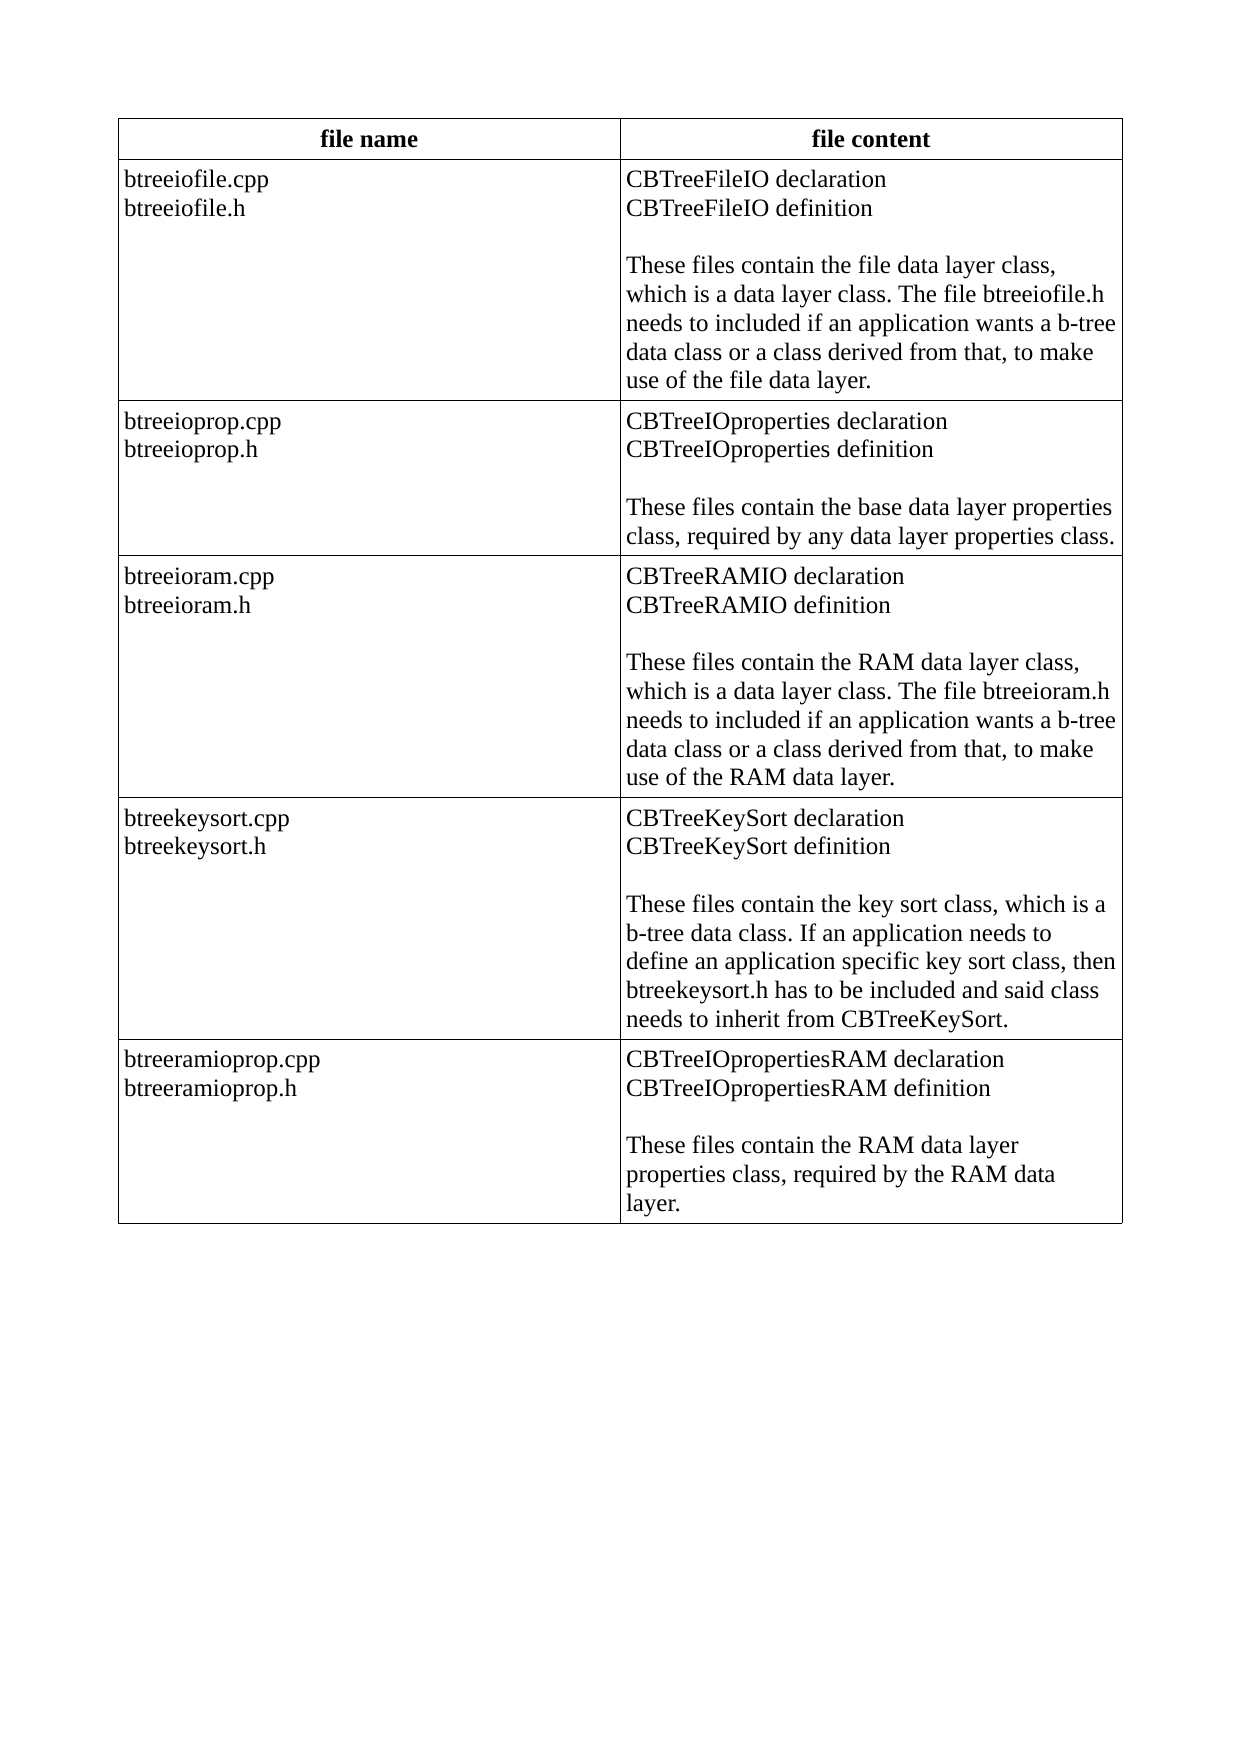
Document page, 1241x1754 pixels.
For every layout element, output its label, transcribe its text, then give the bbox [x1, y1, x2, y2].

table_cell btreeioprop.cpp btreeioprop.h [119, 401, 620, 555]
table_cell CBTreeFileIO declaration CBTreeFileIO definition These files contain the file data layer class, which is a data layer class. The file btreeiofile.h needs to included if an application wants a b-tree data class or a class derived from that, to make use of the file data layer. [621, 160, 1122, 400]
table_cell CBTreeIOpropertiesRAM declaration CBTreeIOpropertiesRAM definition These files contain the RAM data layer properties class, required by the RAM data layer. [621, 1040, 1122, 1222]
table_cell btreeioram.cpp btreeioram.h [119, 556, 620, 797]
table_cell btreeiofile.cpp btreeiofile.h [119, 160, 620, 400]
table_cell CBTreeKeySort declaration CBTreeKeySort definition These files contain the key sort class, which is a b-tree data class. If an application needs to define an application specific key sort class, then btreekeysort.h has to be included and said class needs to inherit from CBTreeKeySort. [621, 798, 1122, 1038]
table_header file content [621, 119, 1122, 158]
table_cell btreeramioprop.cpp btreeramioprop.h [119, 1040, 620, 1222]
table_cell CBTreeIOproperties declaration CBTreeIOproperties definition These files contain the base data layer properties class, required by any data layer properties class. [621, 401, 1122, 555]
table_header file name [119, 119, 620, 158]
table_cell btreekeysort.cpp btreekeysort.h [119, 798, 620, 1038]
table_cell CBTreeRAMIO declaration CBTreeRAMIO definition These files contain the RAM data layer class, which is a data layer class. The file btreeioram.h needs to included if an application wants a b-tree data class or a class derived from that, to make use of the RAM data layer. [621, 556, 1122, 797]
